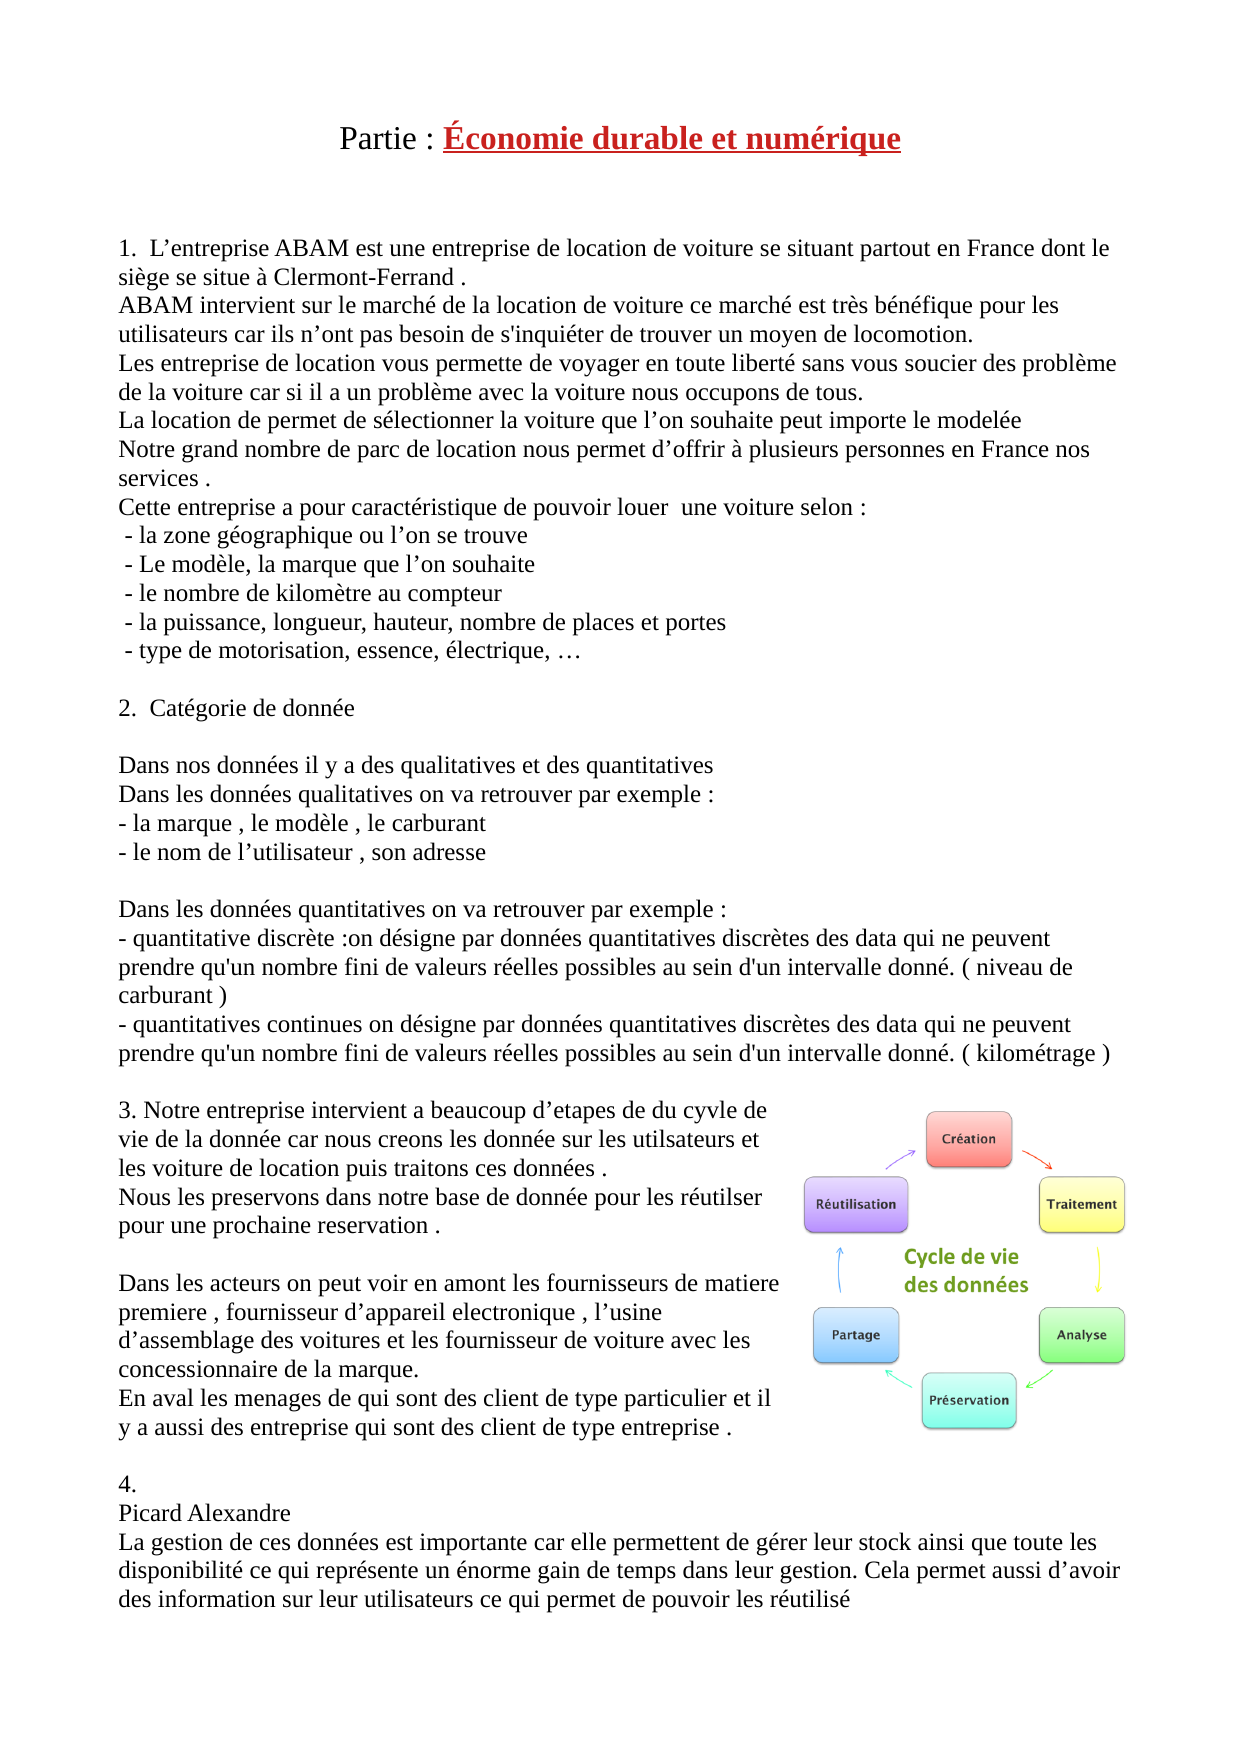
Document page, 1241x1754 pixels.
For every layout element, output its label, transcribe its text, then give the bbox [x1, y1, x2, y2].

text La location de permet de sélectionner la voiture que l’on souhaite peut importe le modelée [118, 406, 1122, 434]
text 2. Catégorie de donnée [118, 693, 1122, 722]
text 3. Notre entreprise intervient a beaucoup d’etapes de du cyvle de vie de la donnée car nous creons les donnée sur les utilsateurs et les voiture de location puis traitons ces données . [118, 1096, 1122, 1182]
text - Le modèle, la marque que l’on souhaite [118, 549, 1122, 578]
text Partie : Économie durable et numérique [118, 118, 1122, 156]
text - le nom de l’utilisateur , son adresse [118, 837, 1122, 866]
text La gestion de ces données est importante car elle permettent de gérer leur stock ainsi que toute les disponibilité ce qui représente un énorme gain de temps dans leur gestion. Cela permet aussi d’avoir des information sur leur utilisateurs ce qui permet de pouvoir les réutilisé [118, 1527, 1122, 1613]
text Les entreprise de location vous permette de voyager en toute liberté sans vous soucier des problème de la voiture car si il a un problème avec la voiture nous occupons de tous. [118, 348, 1122, 406]
text Notre grand nombre de parc de location nous permet d’offrir à plusieurs personnes en France nos services . [118, 434, 1122, 492]
text - quantitatives continues on désigne par données quantitatives discrètes des data qui ne peuvent prendre qu'un nombre fini de valeurs réelles possibles au sein d'un intervalle donné. ( kilométrage ) [118, 1009, 1122, 1067]
text - quantitative discrète :on désigne par données quantitatives discrètes des data qui ne peuvent prendre qu'un nombre fini de valeurs réelles possibles au sein d'un intervalle donné. ( niveau de carburant ) [118, 923, 1122, 1009]
text En aval les menages de qui sont des client de type particulier et il y a aussi des entreprise qui sont des client de type entreprise . [118, 1383, 788, 1441]
text Dans les acteurs on peut voir en amont les fournisseurs de matiere premiere , fournisseur d’appareil electronique , l’usine d’assemblage des voitures et les fournisseur de voiture avec les concessionnaire de la marque. [118, 1268, 788, 1383]
picture [788, 1100, 1165, 1441]
text Dans les données quantitatives on va retrouver par exemple : [118, 894, 1122, 923]
text - type de motorisation, essence, électrique, … [118, 636, 1122, 664]
text - la puissance, longueur, hauteur, nombre de places et portes [118, 607, 1122, 636]
text 1. L’entreprise ABAM est une entreprise de location de voiture se situant partout en France dont le siège se situe à Clermont-Ferrand . [118, 233, 1122, 291]
text ABAM intervient sur le marché de la location de voiture ce marché est très bénéfique pour les utilisateurs car ils n’ont pas besoin de s'inquiéter de trouver un moyen de locomotion. [118, 291, 1122, 348]
text - le nombre de kilomètre au compteur [118, 578, 1122, 607]
text 4. [118, 1469, 1122, 1498]
text Dans les données qualitatives on va retrouver par exemple : [118, 779, 1122, 808]
text Dans nos données il y a des qualitatives et des quantitatives [118, 751, 1122, 779]
text - la zone géographique ou l’on se trouve [118, 521, 1122, 549]
text Cette entreprise a pour caractéristique de pouvoir louer une voiture selon : [118, 492, 1122, 521]
text Picard Alexandre [118, 1498, 1122, 1527]
text - la marque , le modèle , le carburant [118, 808, 1122, 837]
text Nous les preservons dans notre base de donnée pour les réutilser pour une prochaine reservation . [118, 1182, 788, 1239]
